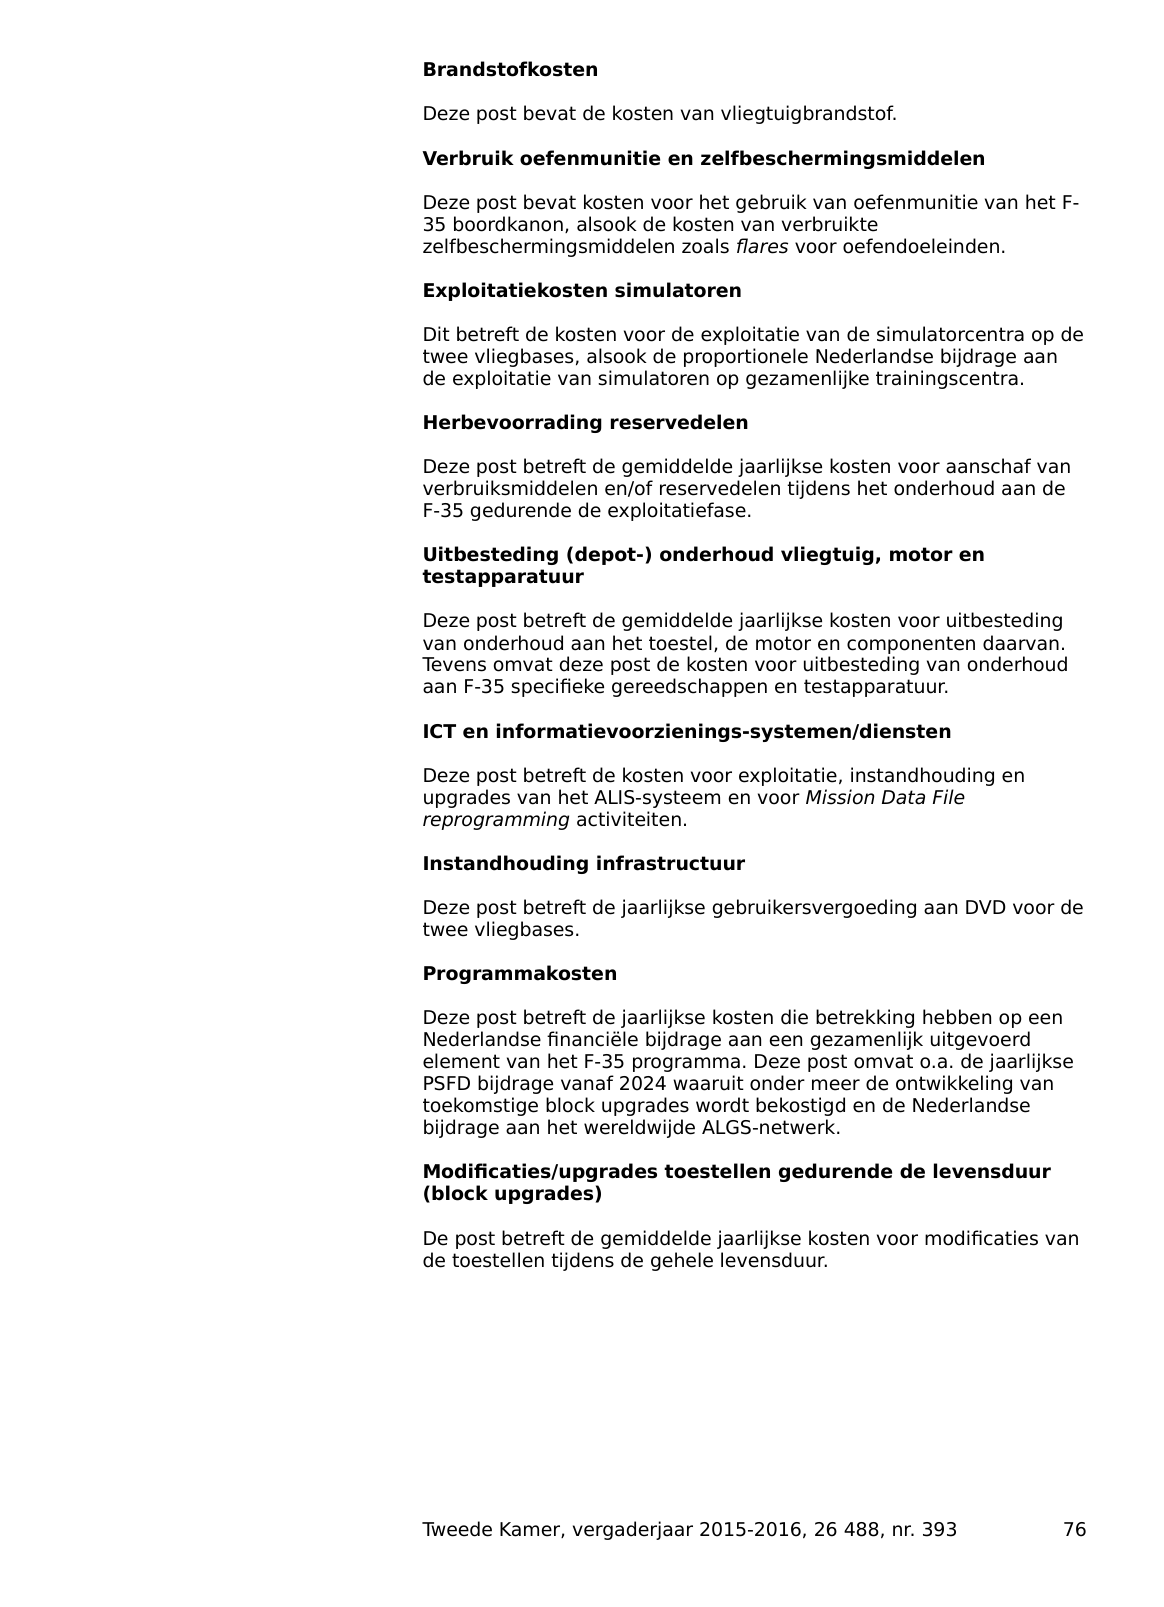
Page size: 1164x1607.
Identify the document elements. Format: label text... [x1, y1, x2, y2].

subtitle Instandhouding infrastructuur [422, 853, 1087, 875]
subtitle Herbevoorrading reservedelen [422, 412, 1087, 434]
subtitle Brandstofkosten [422, 59, 1087, 81]
subtitle ICT en informatievoorzienings-systemen/diensten [422, 721, 1087, 742]
text Deze post betreft de gemiddelde jaarlijkse kosten voor aanschaf van verbruiksmiddelen en/of reservedelen tijdens het onderhoud aan de F-35 gedurende de exploitatiefase. [422, 456, 1087, 522]
text Dit betreft de kosten voor de exploitatie van de simulatorcentra op de twee vliegbases, alsook de proportionele Nederlandse bijdrage aan de exploitatie van simulatoren op gezamenlijke trainingscentra. [422, 324, 1087, 390]
subtitle Exploitatiekosten simulatoren [422, 280, 1087, 302]
text Deze post betreft de kosten voor exploitatie, instandhouding en upgrades van het ALIS-systeem en voor Mission Data File reprogramming activiteiten. [422, 765, 1087, 831]
text Deze post betreft de jaarlijkse kosten die betrekking hebben op een Nederlandse financiële bijdrage aan een gezamenlijk uitgevoerd element van het F-35 programma. Deze post omvat o.a. de jaarlijkse PSFD bijdrage vanaf 2024 waaruit onder meer de ontwikkeling van toekomstige block upgrades wordt bekostigd en de Nederlandse bijdrage aan het wereldwijde ALGS-netwerk. [422, 1007, 1087, 1139]
text Deze post betreft de gemiddelde jaarlijkse kosten voor uitbesteding van onderhoud aan het toestel, de motor en componenten daarvan. Tevens omvat deze post de kosten voor uitbesteding van onderhoud aan F-35 specifieke gereedschappen en testapparatuur. [422, 610, 1087, 698]
text Deze post bevat de kosten van vliegtuigbrandstof. [422, 103, 1087, 125]
subtitle Uitbesteding (depot-) onderhoud vliegtuig, motor en testapparatuur [422, 544, 1087, 588]
subtitle Modificaties/upgrades toestellen gedurende de levensduur (block upgrades) [422, 1161, 1087, 1205]
text De post betreft de gemiddelde jaarlijkse kosten voor modificaties van de toestellen tijdens de gehele levensduur. [422, 1227, 1087, 1271]
subtitle Verbruik oefenmunitie en zelfbeschermingsmiddelen [422, 147, 1087, 169]
text Deze post bevat kosten voor het gebruik van oefenmunitie van het F-35 boordkanon, alsook de kosten van verbruikte zelfbeschermingsmiddelen zoals flares voor oefendoeleinden. [422, 192, 1087, 257]
text Deze post betreft de jaarlijkse gebruikersvergoeding aan DVD voor de twee vliegbases. [422, 897, 1087, 941]
subtitle Programmakosten [422, 963, 1087, 985]
